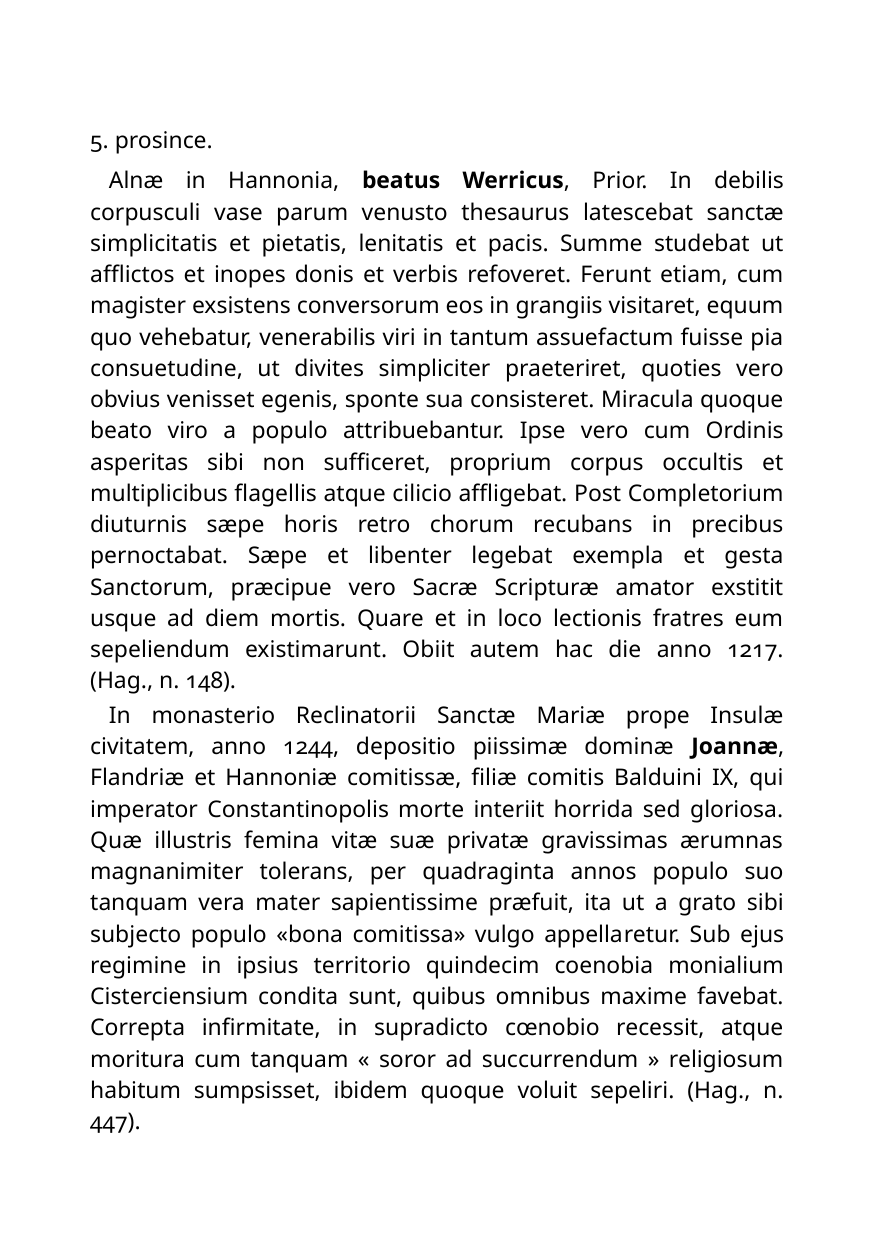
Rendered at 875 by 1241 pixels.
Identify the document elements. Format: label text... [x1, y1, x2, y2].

text 5. prosince. [90, 124, 784, 156]
text In monasterio Reclinatorii Sanctæ Mariæ prope Insulæ civitatem, anno 1244, depositio piissimæ dominæ Joannæ, Flandriæ et Hannoniæ comitissæ, filiæ comitis Balduini IX, qui imperator Constantinopolis morte interiit horrida sed gloriosa. Quæ illustris femina vitæ suæ privatæ gravissimas ærumnas magnanimiter tolerans, per quadraginta annos populo suo tanquam vera mater sapientissime præfuit, ita ut a grato sibi subjecto populo «bona comitissa» vulgo appella­retur. Sub ejus regimine in ipsius territorio quindecim coenobia monialium Cisterciensium condita sunt, quibus omnibus maxime favebat. Correpta infirmitate, in supradicto cœnobio recessit, atque moritura cum tanquam « soror ad succurrendum » religiosum habitum sumpsisset, ibidem quo­que voluit sepeliri. (Hag., n. 447). [90, 699, 784, 1136]
text Alnæ in Hannonia, beatus Werricus, Prior. In debilis corpusculi vase parum venusto thesaurus latescebat sanctæ simplicitatis et pietatis, lenitatis et pacis. Summe studebat ut afflictos et inopes donis et verbis refoveret. Ferunt etiam, cum magister exsistens conversorum eos in grangiis visitaret, equum quo vehebatur, venerabilis viri in tantum assuefactum fuisse pia consuetudine, ut divites simpliciter praeteriret, quoties vero obvius venisset egenis, sponte sua consisteret. Miracula quoque beato viro a populo attribuebantur. Ipse vero cum Ordinis asperitas sibi non sufficeret, proprium corpus occultis et multiplicibus flagellis atque cilicio affligebat. Post Completorium diuturnis sæpe horis retro chorum recubans in precibus pernoctabat. Sæpe et libenter legebat exempla et gesta Sanctorum, præcipue vero Sacræ Scripturæ amator exstitit usque ad diem mortis. Quare et in loco lectionis fratres eum sepeliendum existimarunt. Obiit autem hac die anno 1217. (Hag., n. 148). [90, 164, 784, 696]
